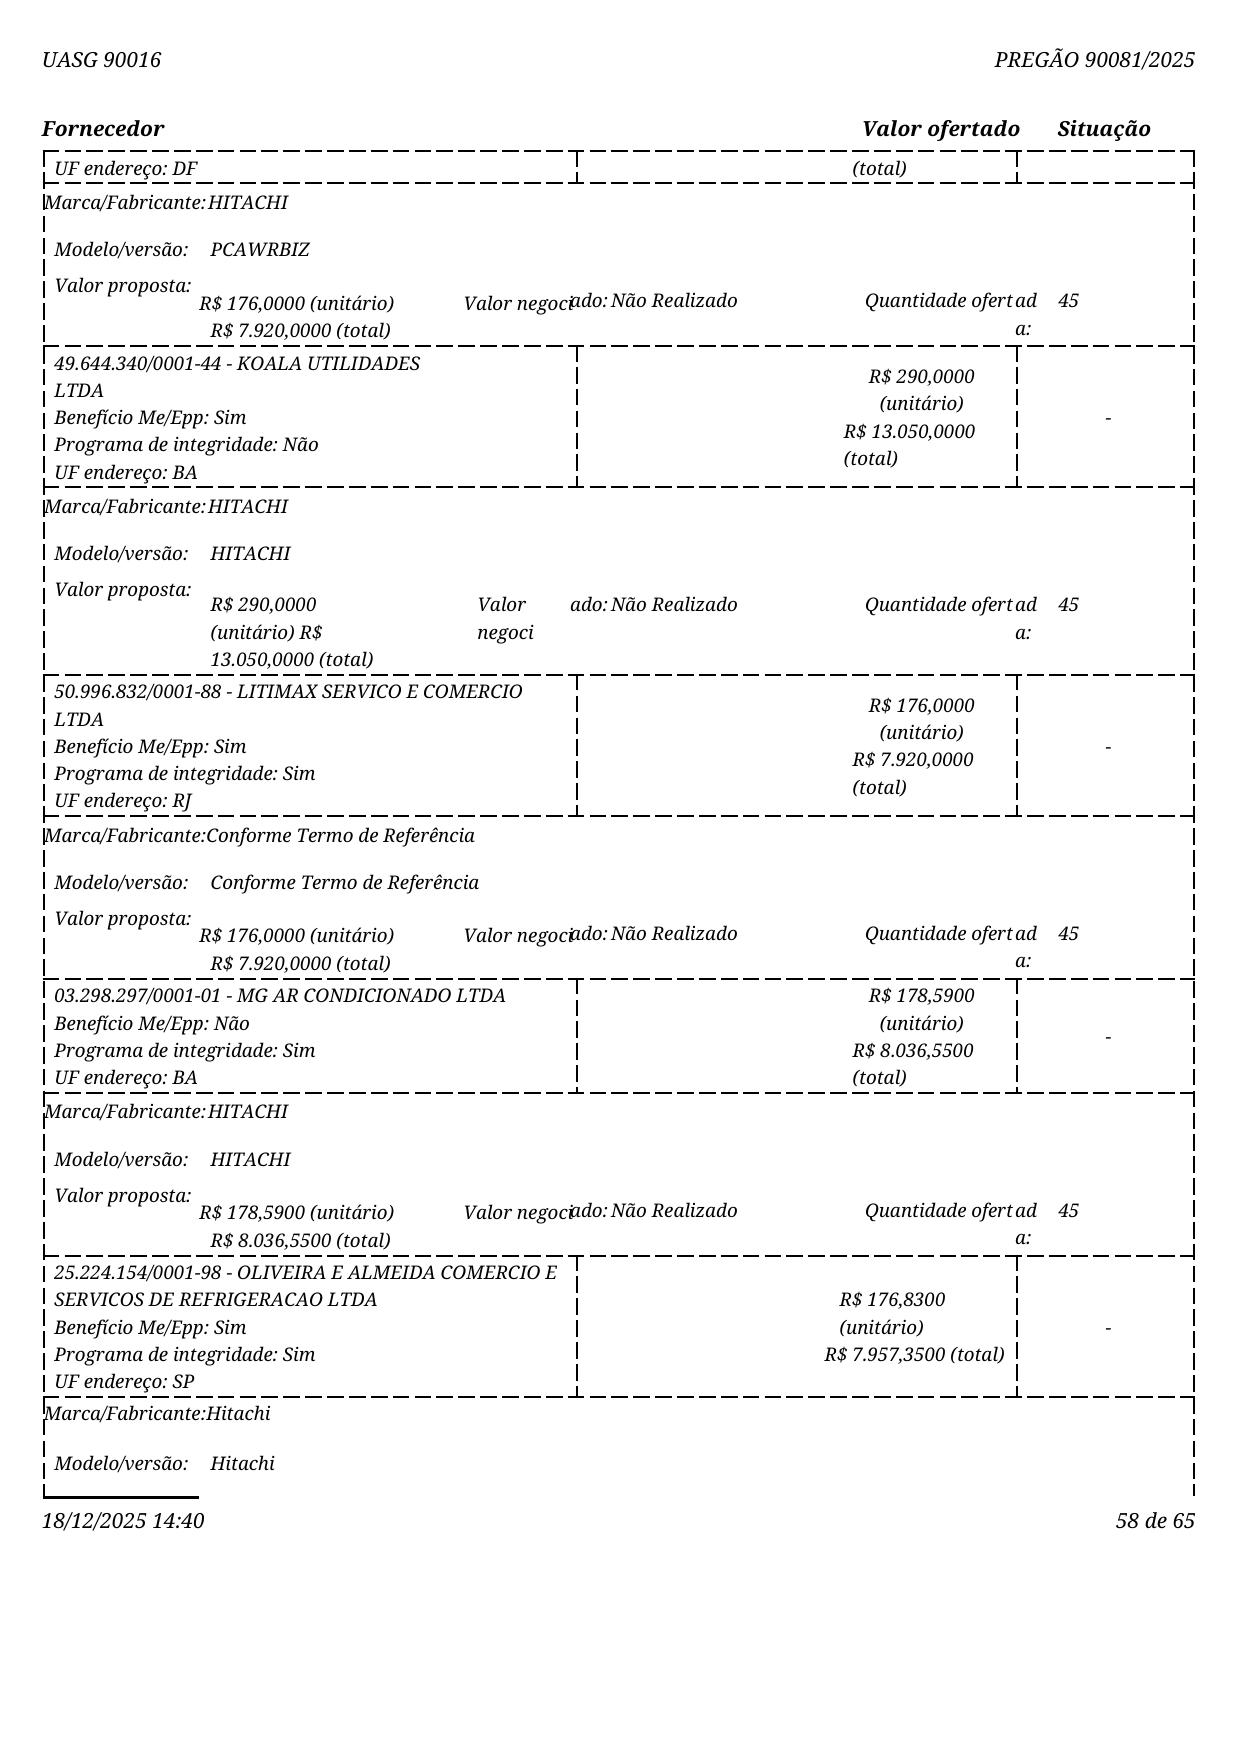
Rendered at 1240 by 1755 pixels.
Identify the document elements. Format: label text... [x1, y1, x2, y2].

table_cell 49.644.340/0001-44 - KOALA UTILIDADES LTDA Benefício Me/Epp: Sim Programa de integridade: Não UF endereço: BA [44, 345, 477, 486]
table_cell [1017, 486, 1101, 538]
table_cell Quantidade ofert [818, 587, 1017, 674]
table_cell [788, 1396, 1017, 1447]
table_cell [1017, 978, 1101, 1092]
table_cell R$ 178,5900 (unitário) Valor negoci R$ 8.036,5500 (total) [199, 1193, 577, 1254]
table_cell [1101, 1092, 1194, 1143]
table_cell 03.298.297/0001-01 - MG AR CONDICIONADO LTDA Benefício Me/Epp: Não Programa de integridade: Sim UF endereço: BA [44, 978, 577, 1092]
table_cell [1017, 1396, 1101, 1447]
table_cell Modelo/versão: Valor proposta: [44, 1143, 199, 1254]
table_cell [818, 1143, 1017, 1192]
table_header [577, 150, 818, 182]
table_cell R$ 176,0000 (unitário) Valor negoci R$ 7.920,0000 (total) [199, 283, 577, 345]
table_cell R$ 176,8300 (unitário) R$ 7.957,3500 (total) [788, 1255, 1017, 1396]
table_cell [1017, 345, 1101, 486]
table_cell Marca/Fabricante: HITACHI [44, 182, 577, 233]
table_cell [1101, 486, 1194, 538]
table_cell [577, 345, 818, 486]
table_cell [1101, 815, 1194, 866]
table_cell [1017, 234, 1101, 283]
table_cell ada: [1017, 916, 1048, 978]
table_cell ado: Não Realizado [577, 1193, 818, 1254]
table_cell [477, 345, 577, 486]
table_cell R$ 176,0000 (unitário) R$ 7.920,0000 (total) [818, 674, 1017, 815]
table_cell R$ 290,0000 (unitário) R$ 13.050,0000 (total) [818, 345, 1017, 486]
table_cell [577, 1092, 818, 1143]
table_cell [1017, 1447, 1101, 1496]
table_cell Modelo/versão: Valor proposta: [44, 538, 199, 674]
table_cell HITACHI [199, 538, 477, 587]
table_cell 45 [1048, 1193, 1101, 1254]
table_cell ada: [1017, 587, 1048, 674]
table_cell Quantidade ofert [818, 1193, 1017, 1254]
table_cell [1101, 587, 1194, 674]
table_cell [1101, 1447, 1194, 1496]
table_cell Marca/Fabricante: Conforme Termo de Referência [44, 815, 577, 866]
table_cell [577, 182, 818, 233]
table_cell [1101, 1143, 1194, 1192]
table_cell [818, 866, 1017, 916]
table_cell Valor negoci [477, 587, 577, 674]
table_cell [1017, 538, 1101, 587]
table_cell ado: Não Realizado [577, 587, 818, 674]
table_cell PCAWRBIZ [199, 234, 577, 283]
table_cell Marca/Fabricante: Hitachi [44, 1396, 577, 1447]
table_cell [1101, 1193, 1194, 1254]
table_cell [577, 234, 818, 283]
table_cell [1017, 674, 1101, 815]
table_cell [818, 486, 1017, 538]
table_cell [1101, 234, 1194, 283]
table_cell [1017, 815, 1101, 866]
table_header - [1101, 150, 1194, 182]
table_cell [477, 486, 577, 538]
table_cell [818, 182, 1017, 233]
table_cell [1101, 538, 1194, 587]
table_cell [577, 1396, 787, 1447]
table_cell [1101, 866, 1194, 916]
table_cell [477, 538, 577, 587]
table_cell [577, 486, 818, 538]
table_cell [577, 815, 818, 866]
table_cell [818, 538, 1017, 587]
table_header UF endereço: DF [44, 150, 577, 182]
table_cell [818, 234, 1017, 283]
table_cell Modelo/versão: [44, 1447, 199, 1496]
table_cell [1101, 283, 1194, 345]
table_header (total) [818, 150, 1017, 182]
table_cell [1017, 1255, 1101, 1396]
table_cell [1101, 182, 1194, 233]
table_cell ado: Não Realizado [577, 283, 818, 345]
table_cell - [1101, 674, 1194, 815]
table_cell [577, 1143, 818, 1192]
table_cell HITACHI [199, 1143, 577, 1192]
table_cell Quantidade ofert [818, 283, 1017, 345]
table_cell Hitachi [199, 1447, 577, 1496]
table_cell - [1101, 345, 1194, 486]
table_cell R$ 178,5900 (unitário) R$ 8.036,5500 (total) [818, 978, 1017, 1092]
table_cell ada: [1017, 1193, 1048, 1254]
table_cell - [1101, 978, 1194, 1092]
table_cell Conforme Termo de Referência [199, 866, 577, 916]
table_cell Marca/Fabricante: HITACHI [44, 486, 477, 538]
table_cell Modelo/versão: Valor proposta: [44, 866, 199, 978]
table_cell 45 [1048, 283, 1101, 345]
table_cell [577, 1447, 787, 1496]
table_cell [1017, 182, 1101, 233]
table_cell Quantidade ofert [818, 916, 1017, 978]
table_cell Modelo/versão: Valor proposta: [44, 234, 199, 345]
table_header [1017, 150, 1101, 182]
table_cell 45 [1048, 587, 1101, 674]
table_cell R$ 176,0000 (unitário) Valor negoci R$ 7.920,0000 (total) [199, 916, 577, 978]
table_cell [818, 1092, 1017, 1143]
table_cell 25.224.154/0001-98 - OLIVEIRA E ALMEIDA COMERCIO E SERVICOS DE REFRIGERACAO LTDA Benefício Me/Epp: Sim Programa de integridade: Sim UF endereço: SP [44, 1255, 577, 1396]
table_cell - [1101, 1255, 1194, 1396]
table_cell R$ 290,0000 (unitário) R$ 13.050,0000 (total) [199, 587, 477, 674]
table_cell [577, 674, 818, 815]
table_cell [788, 1447, 1017, 1496]
table_cell Marca/Fabricante: HITACHI [44, 1092, 577, 1143]
table_cell [818, 815, 1017, 866]
table_cell [1101, 916, 1194, 978]
table_cell [1017, 866, 1101, 916]
table_cell 45 [1048, 916, 1101, 978]
table_cell 50.996.832/0001-88 - LITIMAX SERVICO E COMERCIO LTDA Benefício Me/Epp: Sim Programa de integridade: Sim UF endereço: RJ [44, 674, 577, 815]
table_cell [577, 978, 818, 1092]
table_cell [1101, 1396, 1194, 1447]
table_cell [577, 538, 818, 587]
table_cell [577, 1255, 787, 1396]
table_cell [1017, 1092, 1101, 1143]
table_cell ado: Não Realizado [577, 916, 818, 978]
table_cell ada: [1017, 283, 1048, 345]
table_cell [1017, 1143, 1101, 1192]
table_cell [577, 866, 818, 916]
